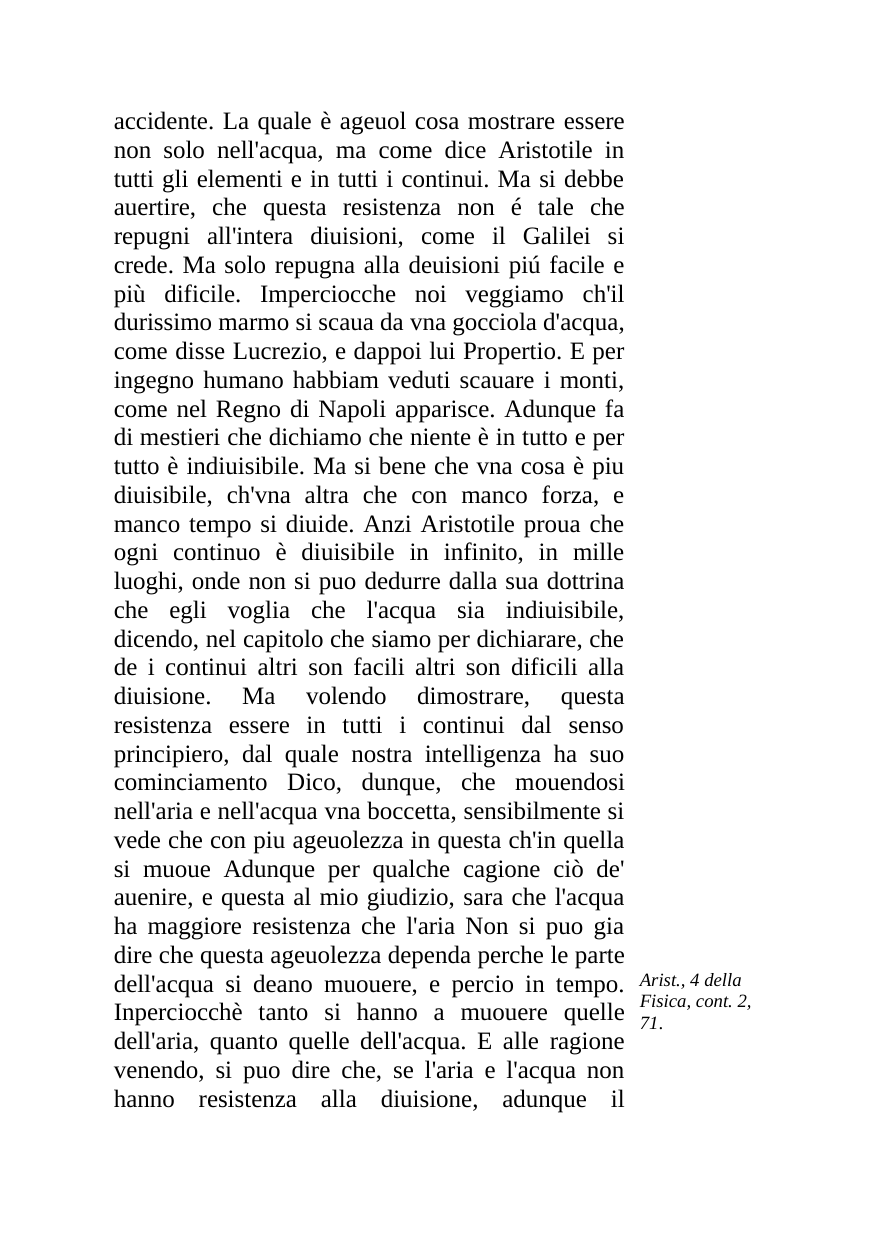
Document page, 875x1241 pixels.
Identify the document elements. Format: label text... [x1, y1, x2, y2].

table_cell Arist., 4 della Fisica, cont. 2, 71. [632, 106, 768, 1055]
table_cell [632, 1055, 768, 1112]
